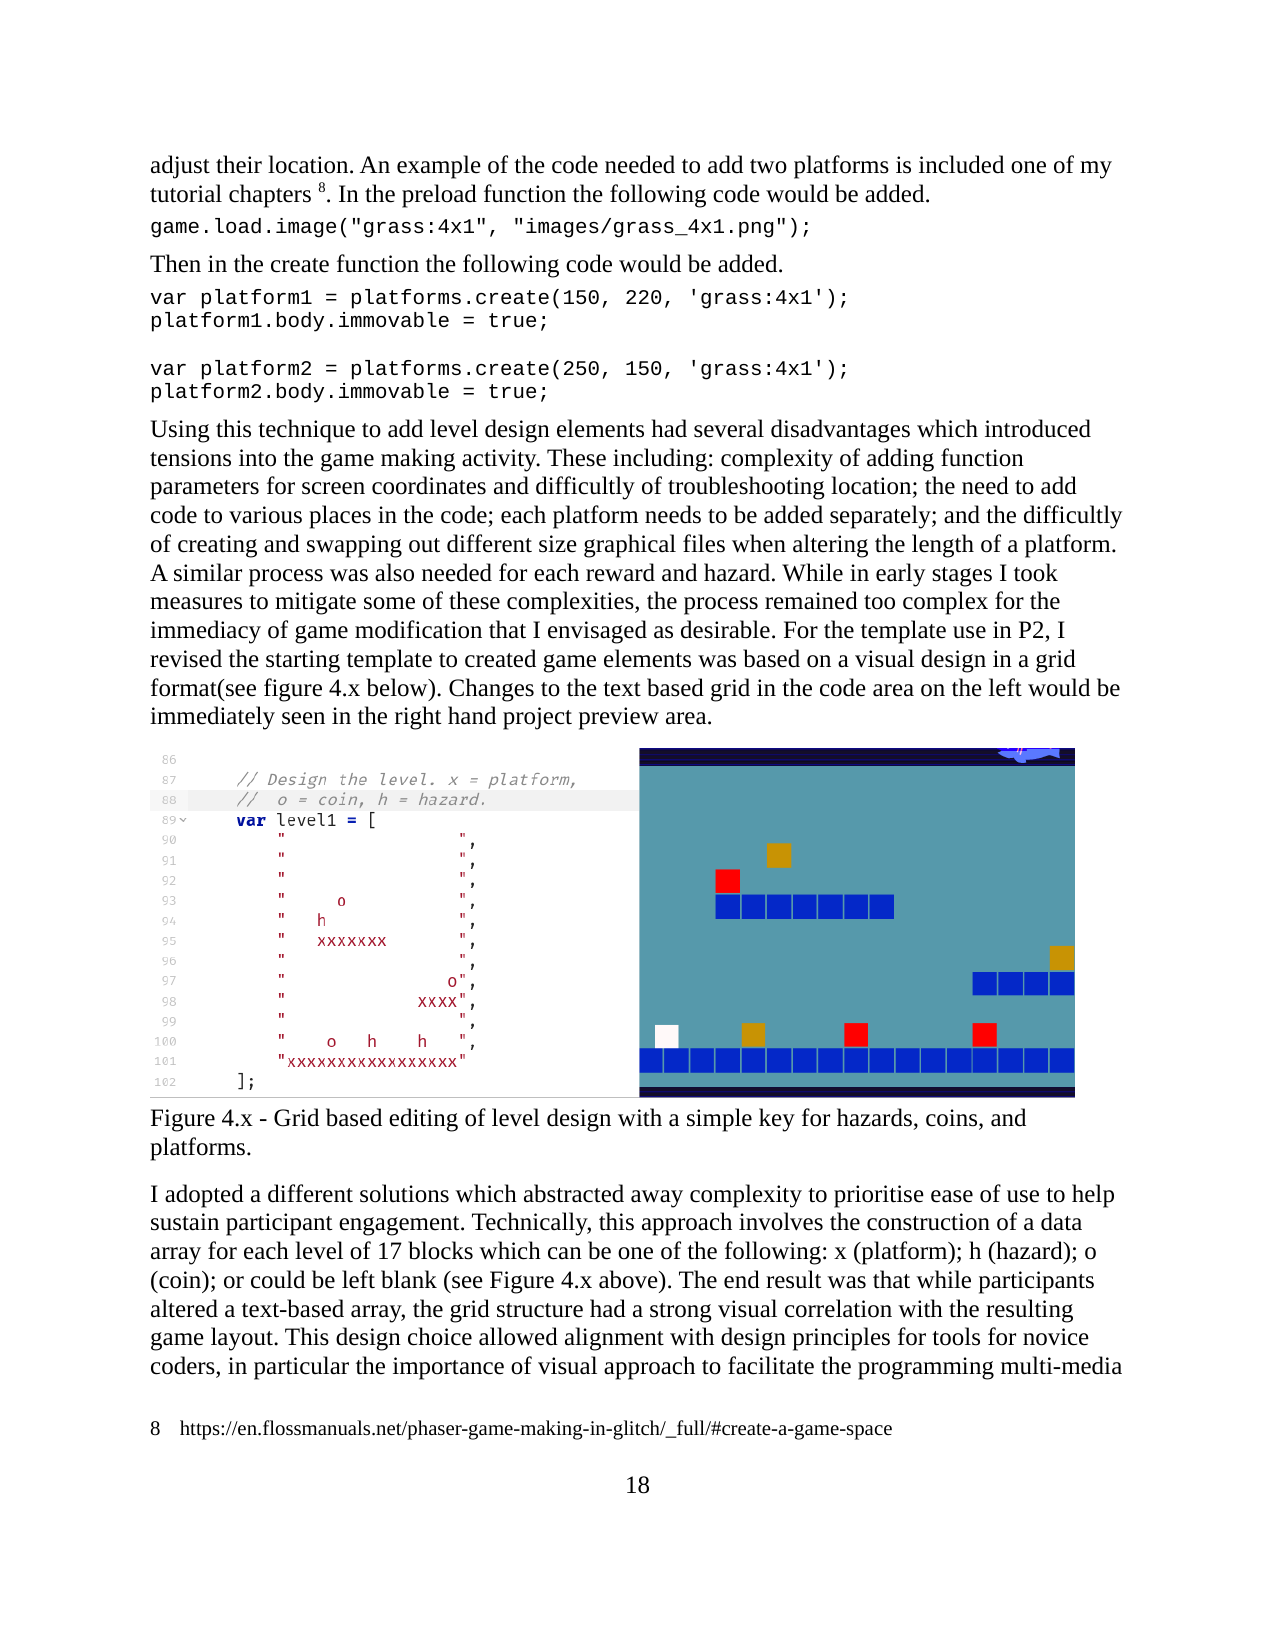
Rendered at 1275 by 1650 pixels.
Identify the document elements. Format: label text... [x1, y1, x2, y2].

text Using this technique to add level design elements had several disadvantages which introduced tensions into the game making activity. These including: complexity of adding function parameters for screen coordinates and difficultly of troubleshooting location; the need to add code to various places in the code; each platform needs to be added separately; and the difficultly of creating and swapping out different size graphical files when altering the length of a platform. A similar process was also needed for each reward and hazard. While in early stages I took measures to mitigate some of these complexities, the process remained too complex for the immediacy of game modification that I envisaged as desirable. For the template use in P2, I revised the starting template to created game elements was based on a visual design in a grid format(see figure 4.x below). Changes to the text based grid in the code area on the left would be immediately seen in the right hand project preview area. [150, 414, 1125, 730]
text https://en.flossmanuals.net/phaser-game-making-in-glitch/_full/#create-a-game-space [150, 1416, 1125, 1440]
text var platform1 = platforms.create(150, 220, 'grass:4x1'); [150, 287, 1125, 310]
text game.load.image("grass:4x1", "images/grass_4x1.png"); [150, 216, 1125, 240]
text Then in the create function the following code would be added. [150, 249, 1125, 278]
text var platform2 = platforms.create(250, 150, 'grass:4x1'); [150, 358, 1125, 381]
text Figure 4.x - Grid based editing of level design with a simple key for hazards, coins, and platforms. [150, 1098, 1125, 1161]
picture [150, 748, 1077, 1098]
text platform1.body.immovable = true; [150, 310, 1125, 334]
text I adopted a different solutions which abstracted away complexity to prioritise ease of use to help sustain participant engagement. Technically, this approach involves the construction of a data array for each level of 17 blocks which can be one of the following: x (platform); h (hazard); o (coin); or could be left blank (see Figure 4.x above). The end result was that while participants altered a text-based array, the grid structure had a strong visual correlation with the resulting game layout. This design choice allowed alignment with design principles for tools for novice coders, in particular the importance of visual approach to facilitate the programming multi-media [150, 1179, 1125, 1380]
text platform2.body.immovable = true; [150, 381, 1125, 405]
text adjust their location. An example of the code needed to add two platforms is included one of my tutorial chapters . In the preload function the following code would be added. [150, 150, 1125, 207]
